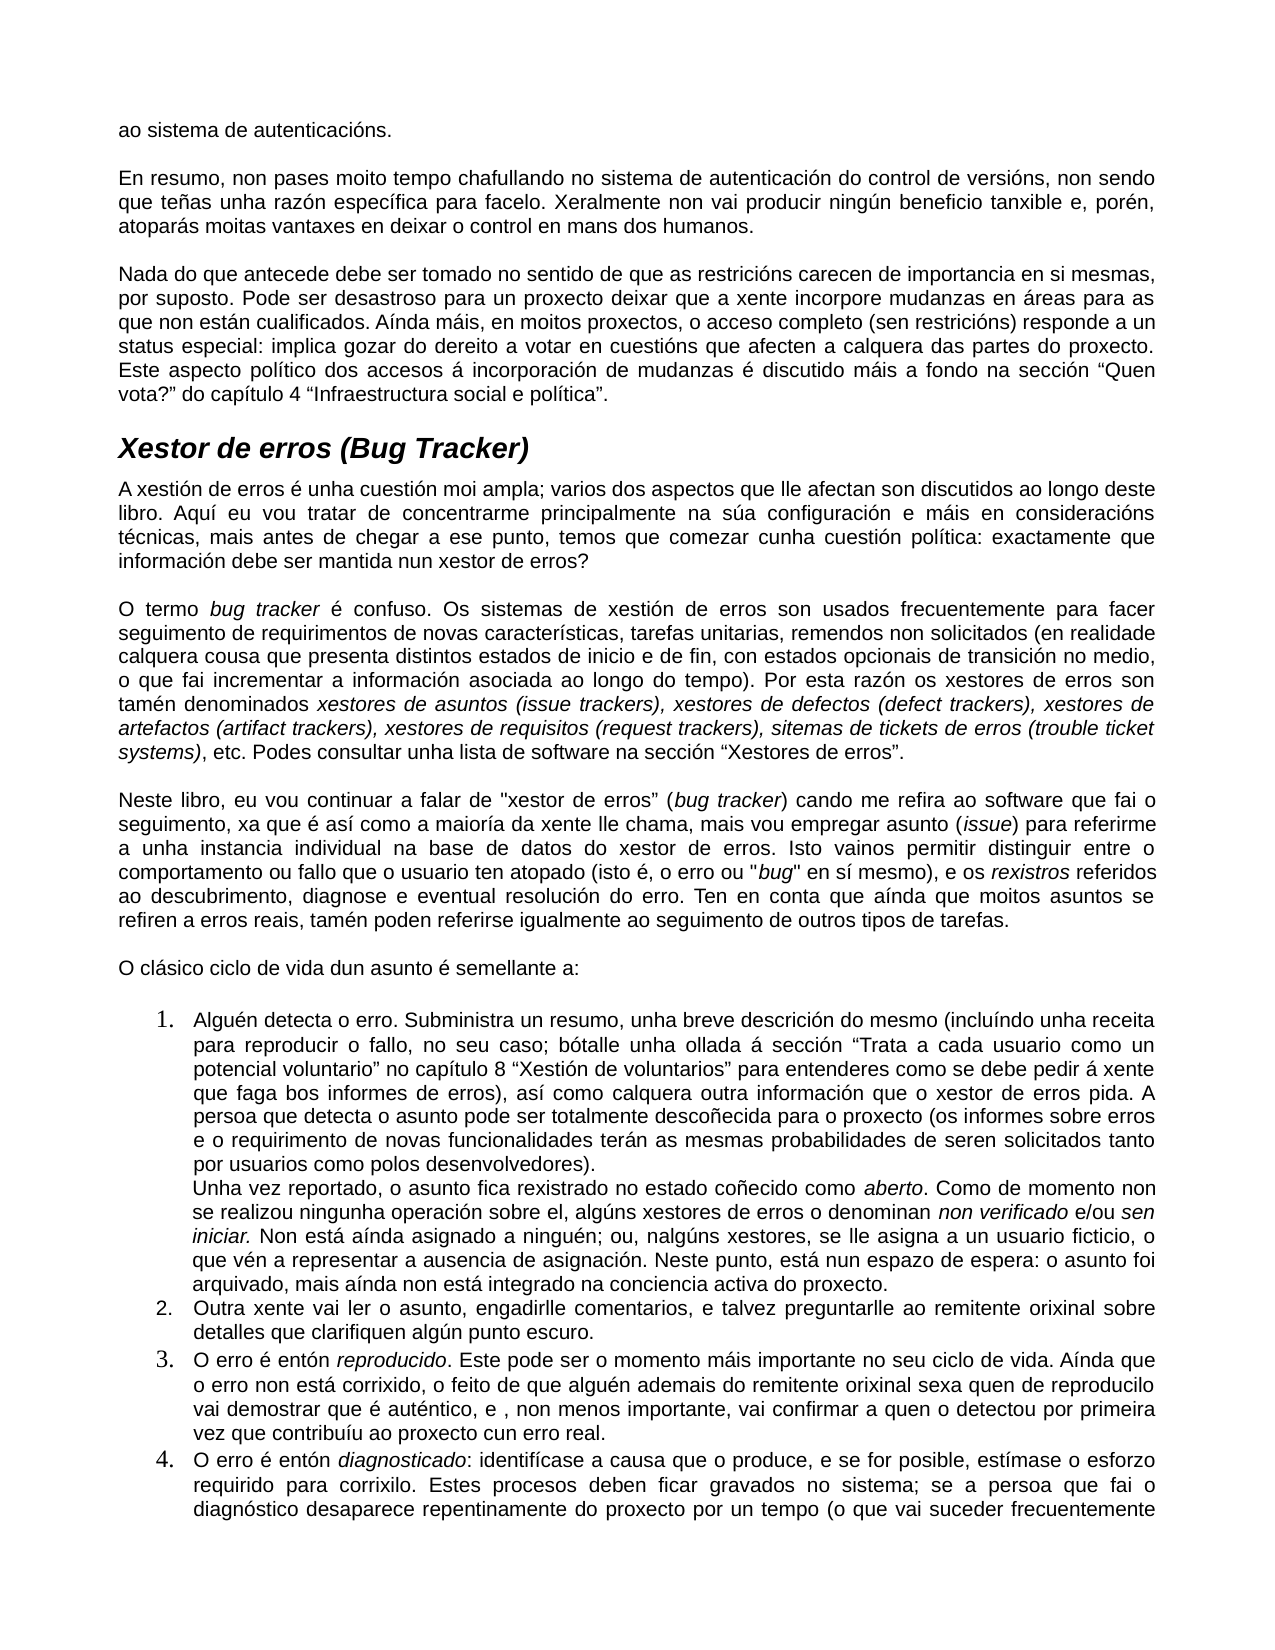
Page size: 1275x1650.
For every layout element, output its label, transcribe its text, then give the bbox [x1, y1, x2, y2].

text O clásico ciclo de vida dun asunto é semellante a: [118, 956, 1157, 980]
list O erro é entón reproducido. Este pode ser o momento máis importante no seu ciclo de vida. Aínda que o erro non está corrixido, o feito de que alguén ademais do remitente orixinal sexa quen de reproducilo vai demostrar que é auténtico, e , non menos importante, vai confirmar a quen o detectou por primeira vez que contribuíu ao proxecto cun erro real. [156, 1344, 1157, 1444]
list Alguén detecta o erro. Subministra un resumo, unha breve descrición do mesmo (incluíndo unha receita para reproducir o fallo, no seu caso; bótalle unha ollada á sección “Trata a cada usuario como un potencial voluntario” no capítulo 8 “Xestión de voluntarios” para entenderes como se debe pedir á xente que faga bos informes de erros), así como calquera outra información que o xestor de erros pida. A persoa que detecta o asunto pode ser totalmente descoñecida para o proxecto (os informes sobre erros e o requirimento de novas funcionalidades terán as mesmas probabilidades de seren solicitados tanto por usuarios como polos desenvolvedores). [156, 1004, 1157, 1176]
text En resumo, non pases moito tempo chafullando no sistema de autenticación do control de versións, non sendo que teñas unha razón específica para facelo. Xeralmente non vai producir ningún beneficio tanxible e, porén, atoparás moitas vantaxes en deixar o control en mans dos humanos. [118, 166, 1157, 238]
text A xestión de erros é unha cuestión moi ampla; varios dos aspectos que lle afectan son discutidos ao longo deste libro. Aquí eu vou tratar de concentrarme principalmente na súa configuración e máis en consideracións técnicas, mais antes de chegar a ese punto, temos que comezar cunha cuestión política: exactamente que información debe ser mantida nun xestor de erros? [118, 477, 1157, 572]
text Neste libro, eu vou continuar a falar de "xestor de erros” (bug tracker) cando me refira ao software que fai o seguimento, xa que é así como a maioría da xente lle chama, mais vou empregar asunto (issue) para referirme a unha instancia individual na base de datos do xestor de erros. Isto vainos permitir distinguir entre o comportamento ou fallo que o usuario ten atopado (isto é, o erro ou "bug" en sí mesmo), e os rexistros referidos ao descubrimento, diagnose e eventual resolución do erro. Ten en conta que aínda que moitos asuntos se refiren a erros reais, tamén poden referirse igualmente ao seguimento de outros tipos de tarefas. [118, 788, 1157, 932]
text O termo bug tracker é confuso. Os sistemas de xestión de erros son usados frecuentemente para facer seguimento de requirimentos de novas características, tarefas unitarias, remendos non solicitados (en realidade calquera cousa que presenta distintos estados de inicio e de fin, con estados opcionais de transición no medio, o que fai incrementar a información asociada ao longo do tempo). Por esta razón os xestores de erros son tamén denominados xestores de asuntos (issue trackers), xestores de defectos (defect trackers), xestores de artefactos (artifact trackers), xestores de requisitos (request trackers), sitemas de tickets de erros (trouble ticket systems), etc. Podes consultar unha lista de software na sección “Xestores de erros”. [118, 596, 1157, 764]
list O erro é entón diagnosticado: identifícase a causa que o produce, e se for posible, estímase o esforzo requirido para corrixilo. Estes procesos deben ficar gravados no sistema; se a persoa que fai o diagnóstico desaparece repentinamente do proxecto por un tempo (o que vai suceder frecuentemente [156, 1444, 1157, 1521]
list Outra xente vai ler o asunto, engadirlle comentarios, e talvez preguntarlle ao remitente orixinal sobre detalles que clarifiquen algún punto escuro. [156, 1296, 1157, 1344]
text Nada do que antecede debe ser tomado no sentido de que as restricións carecen de importancia en si mesmas, por suposto. Pode ser desastroso para un proxecto deixar que a xente incorpore mudanzas en áreas para as que non están cualificados. Aínda máis, en moitos proxectos, o acceso completo (sen restricións) responde a un status especial: implica gozar do dereito a votar en cuestións que afecten a calquera das partes do proxecto. Este aspecto político dos accesos á incorporación de mudanzas é discutido máis a fondo na sección “Quen vota?” do capítulo 4 “Infraestructura social e política”. [118, 262, 1157, 406]
text Unha vez reportado, o asunto fica rexistrado no estado coñecido como aberto. Como de momento non se realizou ningunha operación sobre el, algúns xestores de erros o denominan non verificado e/ou sen iniciar. Non está aínda asignado a ninguén; ou, nalgúns xestores, se lle asigna a un usuario ficticio, o que vén a representar a ausencia de asignación. Neste punto, está nun espazo de espera: o asunto foi arquivado, mais aínda non está integrado na conciencia activa do proxecto. [192, 1176, 1157, 1296]
subtitle Xestor de erros (Bug Tracker) [118, 431, 1157, 464]
text ao sistema de autenticacións. [118, 118, 1157, 142]
